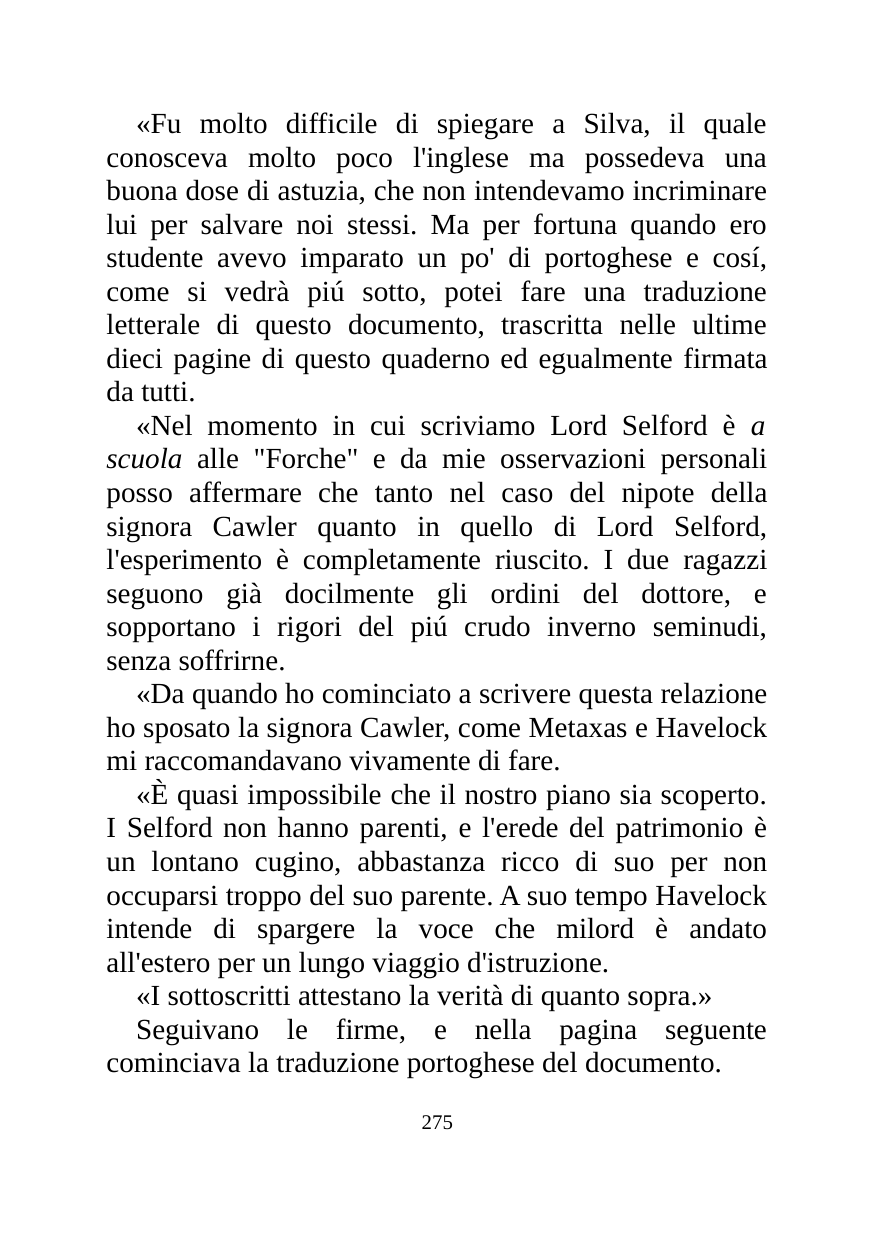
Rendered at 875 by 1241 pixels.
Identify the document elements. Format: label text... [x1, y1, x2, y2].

text «Nel momento in cui scriviamo Lord Selford è a scuola alle "Forche" e da mie osservazioni personali posso affermare che tanto nel caso del nipote della signora Cawler quanto in quello di Lord Selford, l'esperimento è completamente riuscito. I due ragazzi seguono già docilmente gli ordini del dottore, e sopportano i rigori del piú crudo inverno seminudi, senza soffrirne. [106, 408, 768, 676]
text «È quasi impossibile che il nostro piano sia scoperto. I Selford non hanno parenti, e l'erede del patrimonio è un lontano cugino, abbastanza ricco di suo per non occuparsi troppo del suo parente. A suo tempo Havelock intende di spargere la voce che milord è andato all'estero per un lungo viaggio d'istruzione. [106, 777, 768, 978]
text «I sottoscritti attestano la verità di quanto sopra.» [106, 978, 768, 1012]
text Seguivano le firme, e nella pagina seguente cominciava la traduzione portoghese del documento. [106, 1012, 768, 1079]
text «Fu molto difficile di spiegare a Silva, il quale conosceva molto poco l'inglese ma possedeva una buona dose di astuzia, che non intendevamo incriminare lui per salvare noi stessi. Ma per fortuna quando ero studente avevo imparato un po' di portoghese e cosí, come si vedrà piú sotto, potei fare una traduzione letterale di questo documento, trascritta nelle ultime dieci pagine di questo quaderno ed egualmente firmata da tutti. [106, 106, 768, 408]
text «Da quando ho cominciato a scrivere questa relazione ho sposato la signora Cawler, come Metaxas e Havelock mi raccomandavano vivamente di fare. [106, 676, 768, 777]
